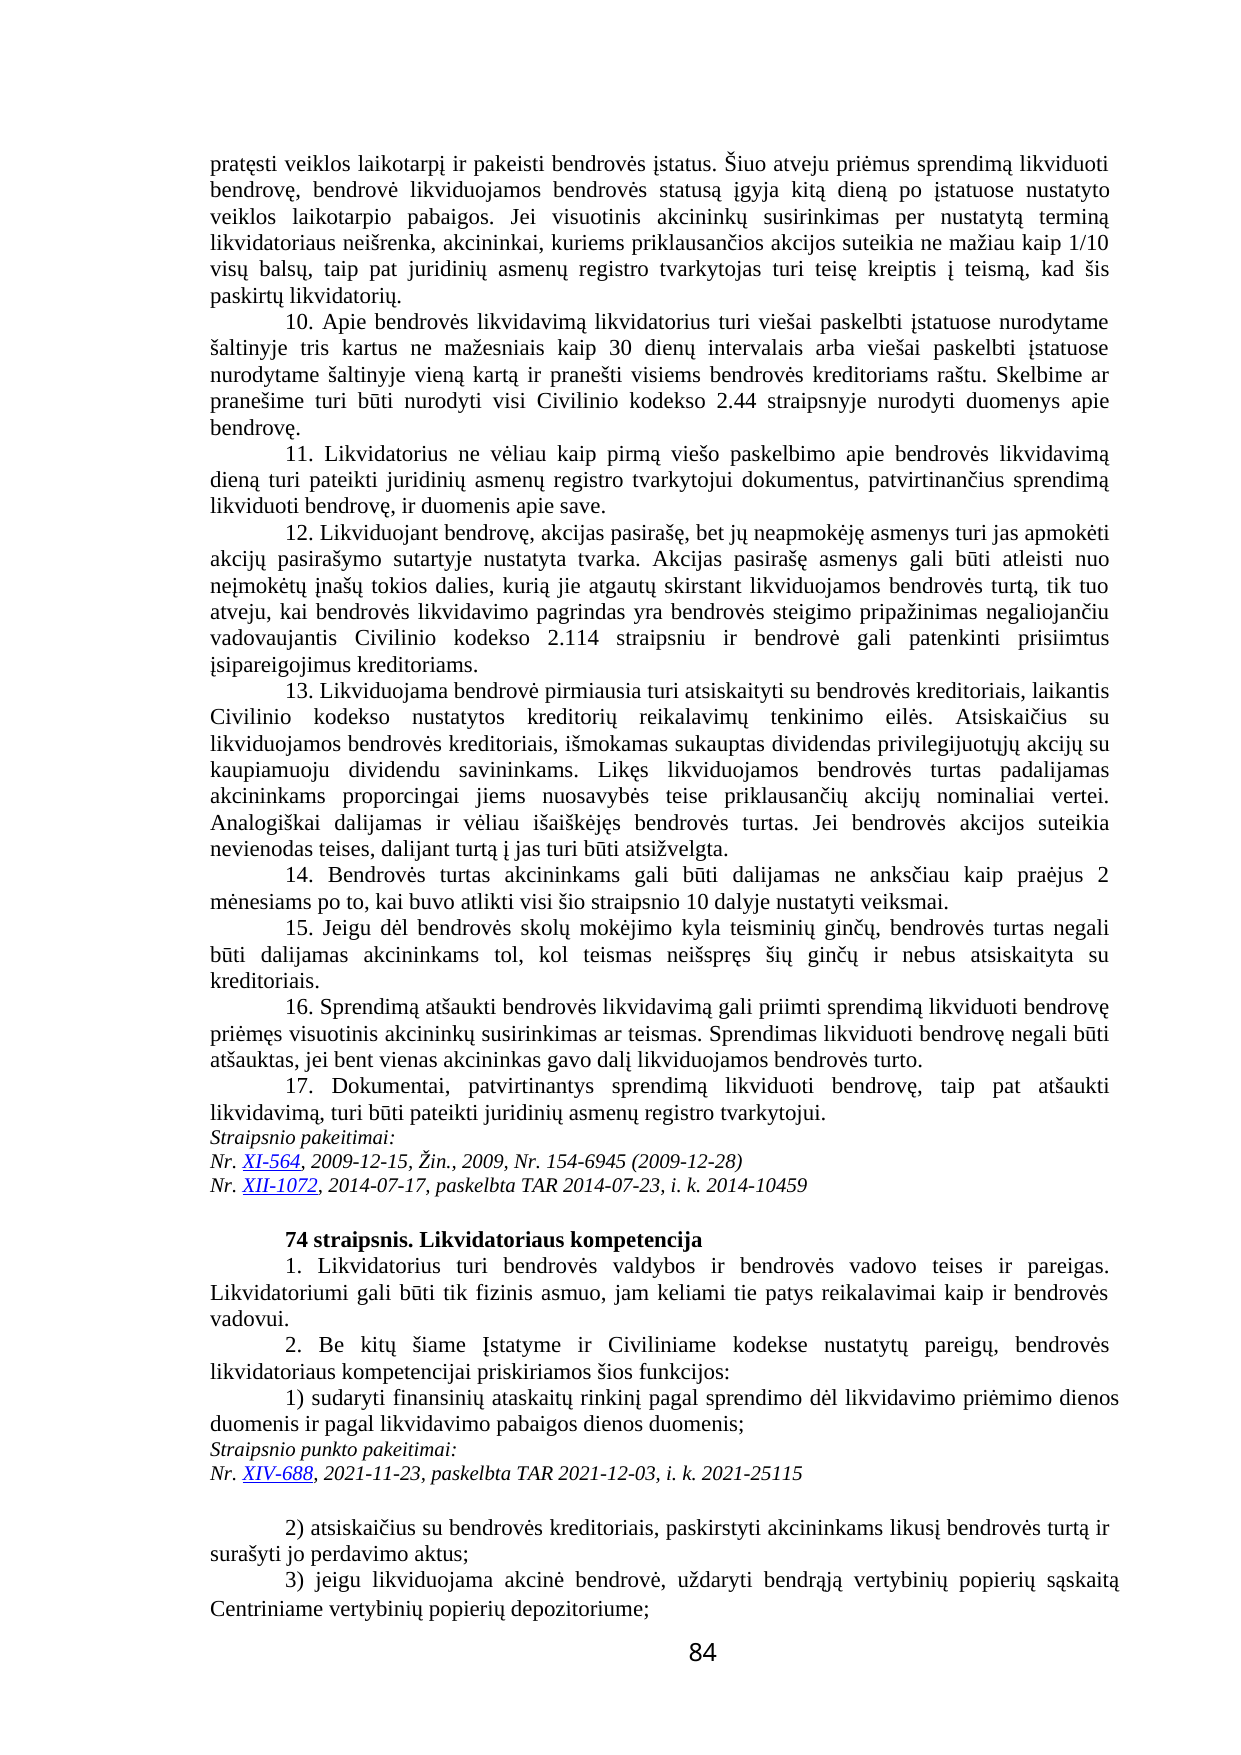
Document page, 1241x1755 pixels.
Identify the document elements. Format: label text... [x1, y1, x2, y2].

text 12. Likviduojant bendrovę, akcijas pasirašę, bet jų neapmokėję asmenys turi jas apmokėti akcijų pasirašymo sutartyje nustatyta tvarka. Akcijas pasirašę asmenys gali būti atleisti nuo neįmokėtų įnašų tokios dalies, kurią jie atgautų skirstant likviduojamos bendrovės turtą, tik tuo atveju, kai bendrovės likvidavimo pagrindas yra bendrovės steigimo pripažinimas negaliojančiu vadovaujantis Civilinio kodekso 2.114 straipsniu ir bendrovė gali patenkinti prisiimtus įsipareigojimus kreditoriams. [210, 519, 1111, 677]
text 74 straipsnis. Likvidatoriaus kompetencija [210, 1226, 1111, 1252]
text 16. Sprendimą atšaukti bendrovės likvidavimą gali priimti sprendimą likviduoti bendrovę priėmęs visuotinis akcininkų susirinkimas ar teismas. Sprendimas likviduoti bendrovę negali būti atšauktas, jei bent vienas akcininkas gavo dalį likviduojamos bendrovės turto. [210, 993, 1111, 1072]
text 11. Likvidatorius ne vėliau kaip pirmą viešo paskelbimo apie bendrovės likvidavimą dieną turi pateikti juridinių asmenų registro tvarkytojui dokumentus, patvirtinančius sprendimą likviduoti bendrovę, ir duomenis apie save. [210, 440, 1111, 519]
text 17. Dokumentai, patvirtinantys sprendimą likviduoti bendrovę, taip pat atšaukti likvidavimą, turi būti pateikti juridinių asmenų registro tvarkytojui. [210, 1072, 1111, 1125]
text 14. Bendrovės turtas akcininkams gali būti dalijamas ne anksčiau kaip praėjus 2 mėnesiams po to, kai buvo atlikti visi šio straipsnio 10 dalyje nustatyti veiksmai. [210, 862, 1111, 914]
text 15. Jeigu dėl bendrovės skolų mokėjimo kyla teisminių ginčų, bendrovės turtas negali būti dalijamas akcininkams tol, kol teismas neišspręs šių ginčų ir nebus atsiskaityta su kreditoriais. [210, 914, 1111, 993]
text 1. Likvidatorius turi bendrovės valdybos ir bendrovės vadovo teises ir pareigas. Likvidatoriumi gali būti tik fizinis asmuo, jam keliami tie patys reikalavimai kaip ir bendrovės vadovui. [210, 1252, 1111, 1331]
text Straipsnio pakeitimai: [210, 1125, 1111, 1149]
text Nr. XIV-688, 2021-11-23, paskelbta TAR 2021-12-03, i. k. 2021-25115 [210, 1461, 1120, 1485]
text Nr. XII-1072, 2014-07-17, paskelbta TAR 2014-07-23, i. k. 2014-10459 [210, 1173, 1120, 1197]
text 2) atsiskaičius su bendrovės kreditoriais, paskirstyti akcininkams likusį bendrovės turtą ir surašyti jo perdavimo aktus; [210, 1514, 1111, 1566]
text 3) jeigu likviduojama akcinė bendrovė, uždaryti bendrąją vertybinių popierių sąskaitą Centriniame vertybinių popierių depozitoriume; [210, 1566, 1120, 1622]
text 10. Apie bendrovės likvidavimą likvidatorius turi viešai paskelbti įstatuose nurodytame šaltinyje tris kartus ne mažesniais kaip 30 dienų intervalais arba viešai paskelbti įstatuose nurodytame šaltinyje vieną kartą ir pranešti visiems bendrovės kreditoriams raštu. Skelbime ar pranešime turi būti nurodyti visi Civilinio kodekso 2.44 straipsnyje nurodyti duomenys apie bendrovę. [210, 308, 1110, 440]
text Straipsnio punkto pakeitimai: [210, 1437, 1120, 1461]
text Nr. XI-564, 2009-12-15, Žin., 2009, Nr. 154-6945 (2009-12-28) [210, 1149, 1120, 1173]
text 2. Be kitų šiame Įstatyme ir Civiliniame kodekse nustatytų pareigų, bendrovės likvidatoriaus kompetencijai priskiriamos šios funkcijos: [210, 1331, 1111, 1384]
text 1) sudaryti finansinių ataskaitų rinkinį pagal sprendimo dėl likvidavimo priėmimo dienos duomenis ir pagal likvidavimo pabaigos dienos duomenis; [210, 1384, 1120, 1437]
text pratęsti veiklos laikotarpį ir pakeisti bendrovės įstatus. Šiuo atveju priėmus sprendimą likviduoti bendrovę, bendrovė likviduojamos bendrovės statusą įgyja kitą dieną po įstatuose nustatyto veiklos laikotarpio pabaigos. Jei visuotinis akcininkų susirinkimas per nustatytą terminą likvidatoriaus neišrenka, akcininkai, kuriems priklausančios akcijos suteikia ne mažiau kaip 1/10 visų balsų, taip pat juridinių asmenų registro tvarkytojas turi teisę kreiptis į teismą, kad šis paskirtų likvidatorių. [210, 150, 1111, 308]
text 13. Likviduojama bendrovė pirmiausia turi atsiskaityti su bendrovės kreditoriais, laikantis Civilinio kodekso nustatytos kreditorių reikalavimų tenkinimo eilės. Atsiskaičius su likviduojamos bendrovės kreditoriais, išmokamas sukauptas dividendas privilegijuotųjų akcijų su kaupiamuoju dividendu savininkams. Likęs likviduojamos bendrovės turtas padalijamas akcininkams proporcingai jiems nuosavybės teise priklausančių akcijų nominaliai vertei. Analogiškai dalijamas ir vėliau išaiškėjęs bendrovės turtas. Jei bendrovės akcijos suteikia nevienodas teises, dalijant turtą į jas turi būti atsižvelgta. [210, 677, 1111, 862]
